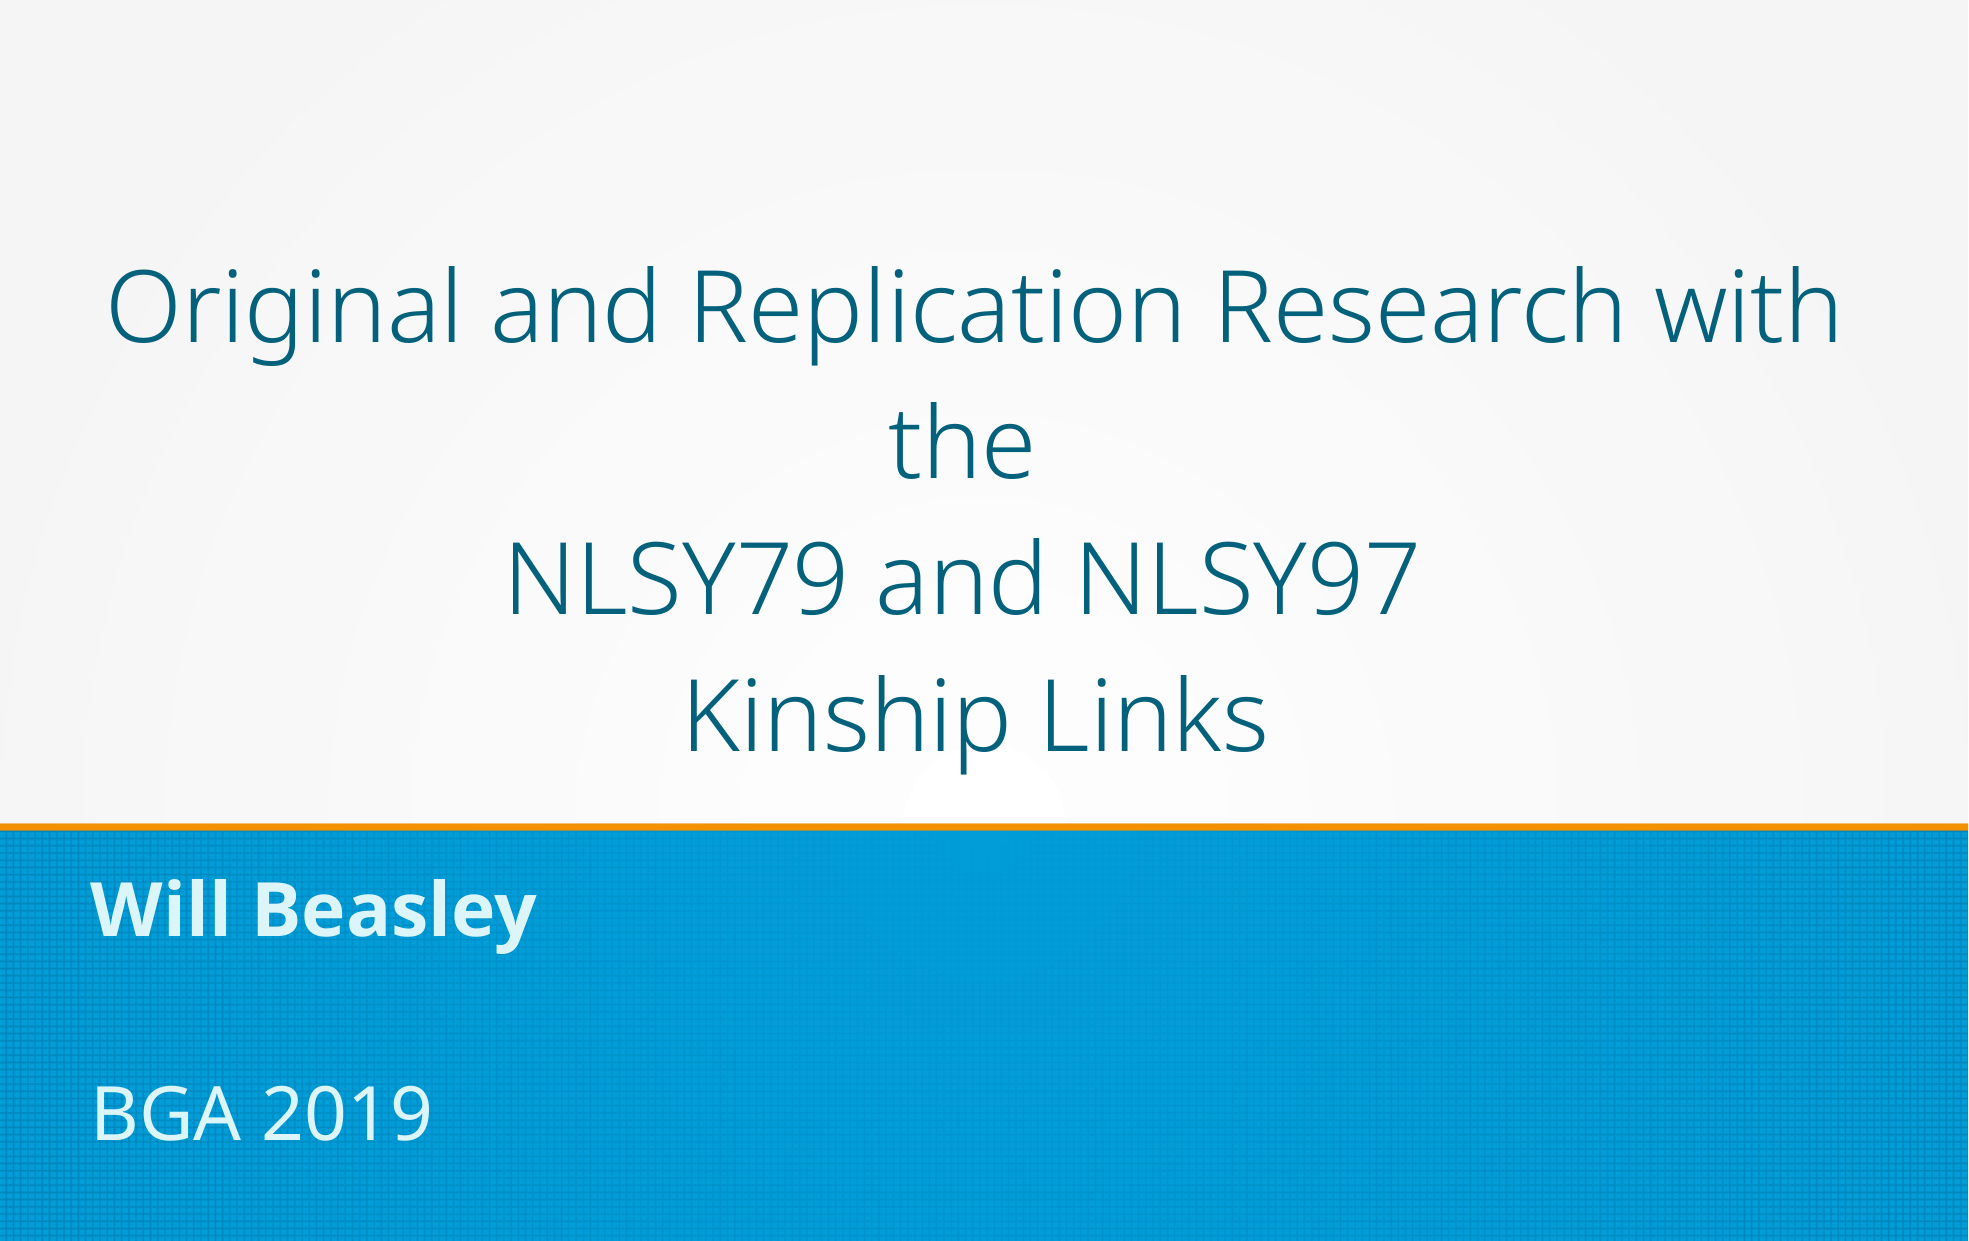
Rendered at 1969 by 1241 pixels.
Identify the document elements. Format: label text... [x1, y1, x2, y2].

subtitle Will Beasley BGA 2019 [90, 855, 1861, 1118]
picture [0, 0, 1969, 830]
title Original and Replication Research with the NLSY79 and NLSY97 Kinship Links [89, 49, 1862, 781]
